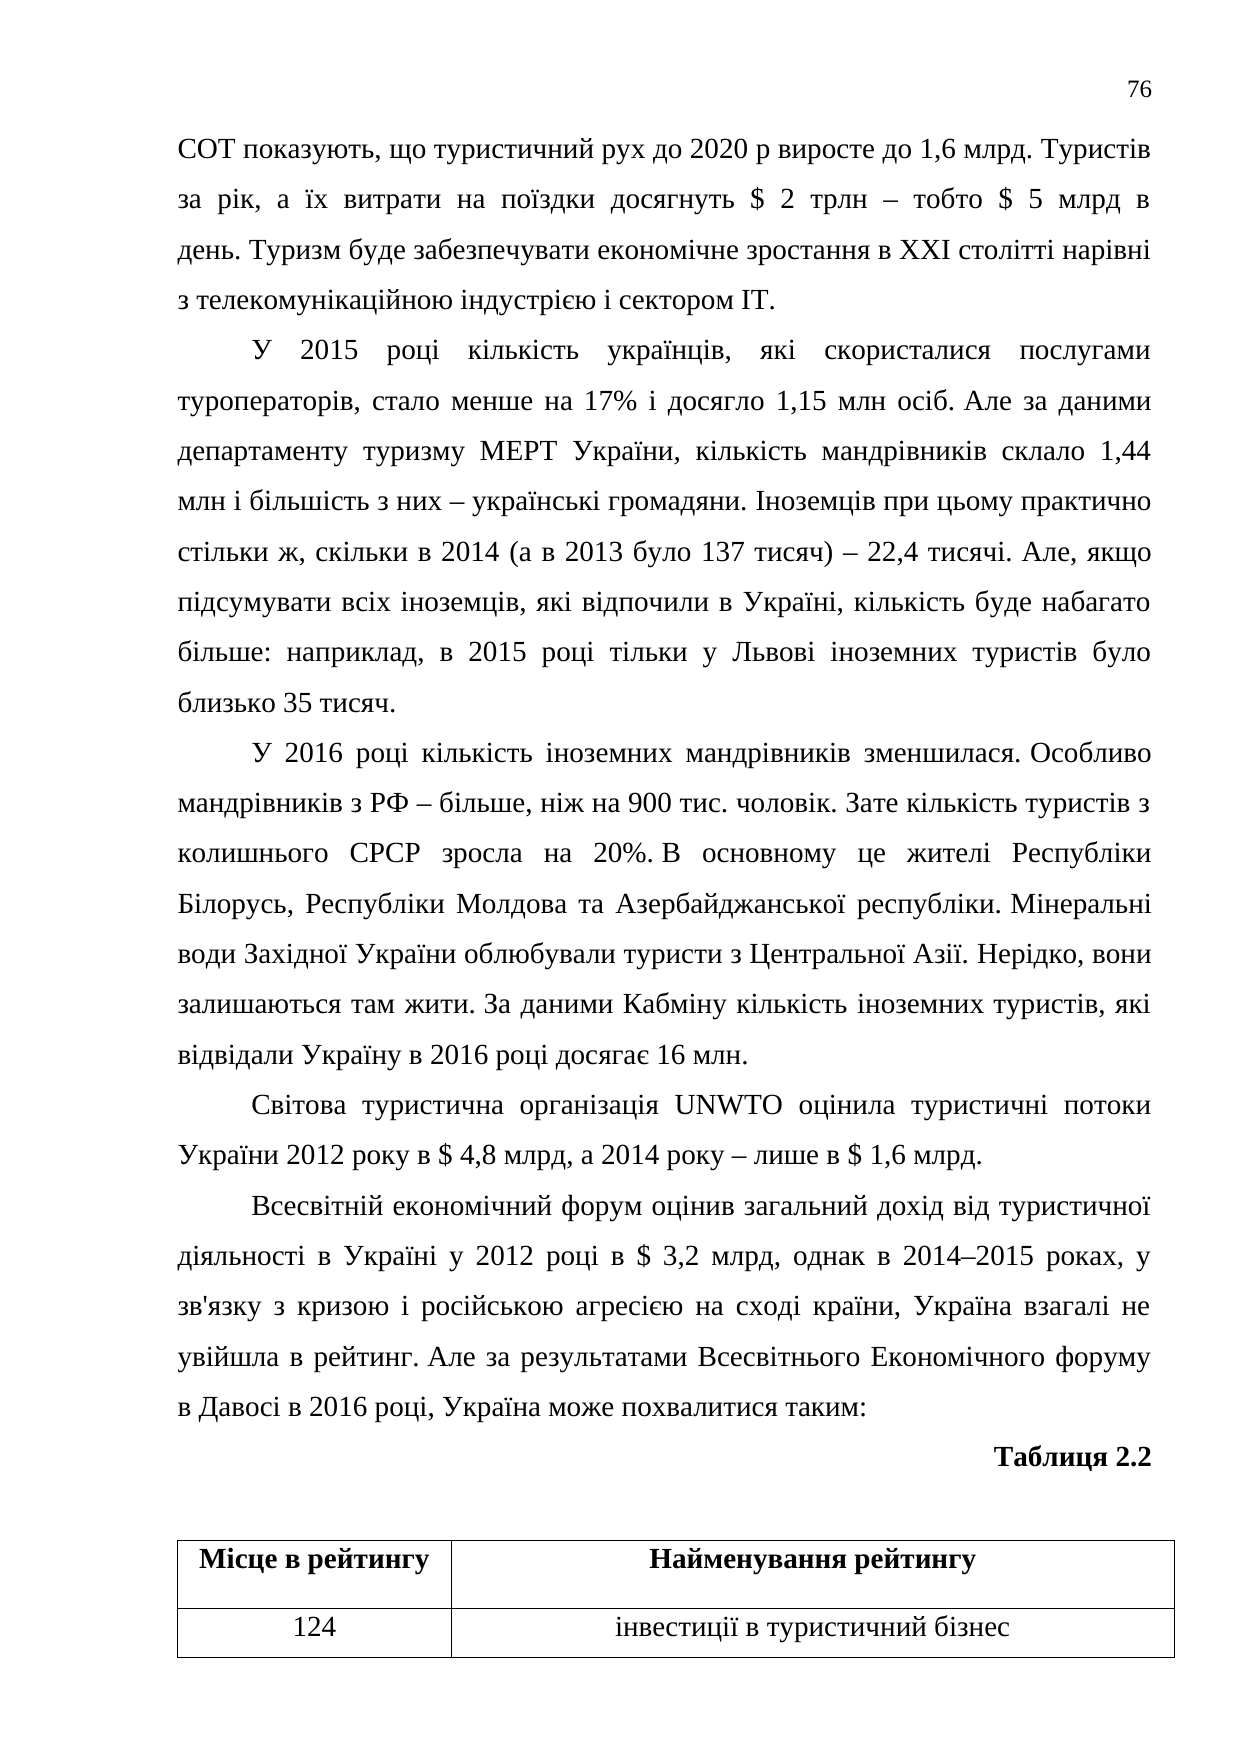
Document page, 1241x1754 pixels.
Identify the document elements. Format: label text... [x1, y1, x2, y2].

text Таблиця 2.2 [177, 1439, 1152, 1473]
table_cell 124 [178, 1609, 451, 1657]
text Світова туристична організація UNWTO оцінила туристичні потоки України 2012 року в $ 4,8 млрд, а 2014 року – лише в $ 1,6 млрд. [177, 1087, 1152, 1171]
text У 2016 році кількість іноземних мандрівників зменшилася. Особливо мандрівників з РФ – більше, ніж на 900 тис. чоловік. Зате кількість туристів з колишнього СРСР зросла на 20%. В основному це жителі Республіки Білорусь, Республіки Молдова та Азербайджанської республіки. Мінеральні води Західної України облюбували туристи з Центральної Азії. Нерідко, вони залишаються там жити. За даними Кабміну кількість іноземних туристів, які відвідали Україну в 2016 році досягає 16 млн. [177, 735, 1152, 1070]
table_cell інвестиції в туристичний бізнес [452, 1609, 1174, 1657]
table_header Найменування рейтингу [452, 1541, 1174, 1608]
table_header Місце в рейтингу [178, 1541, 451, 1608]
text Всесвітній економічний форум оцінив загальний дохід від туристичної діяльності в Україні у 2012 році в $ 3,2 млрд, однак в 2014–2015 роках, у зв'язку з кризою і російською агресією на сході країни, Україна взагалі не увійшла в рейтинг. Але за результатами Всесвітнього Економічного форуму в Давосі в 2016 році, Україна може похвалитися таким: [177, 1188, 1152, 1423]
text СОТ показують, що туристичний рух до 2020 р виросте до 1,6 млрд. Туристів за рік, а їх витрати на поїздки досягнуть $ 2 трлн – тобто $ 5 млрд в день. Туризм буде забезпечувати економічне зростання в XXI столітті нарівні з телекомунікаційною індустрією і сектором ІТ. [177, 131, 1152, 316]
text У 2015 році кількість українців, які скористалися послугами туроператорів, стало менше на 17% і досягло 1,15 млн осіб. Але за даними департаменту туризму МЕРТ України, кількість мандрівників склало 1,44 млн і більшість з них – українські громадяни. Іноземців при цьому практично стільки ж, скільки в 2014 (а в 2013 було 137 тисяч) – 22,4 тисячі. Але, якщо підсумувати всіх іноземців, які відпочили в Україні, кількість буде набагато більше: наприклад, в 2015 році тільки у Львові іноземних туристів було близько 35 тисяч. [177, 332, 1152, 718]
